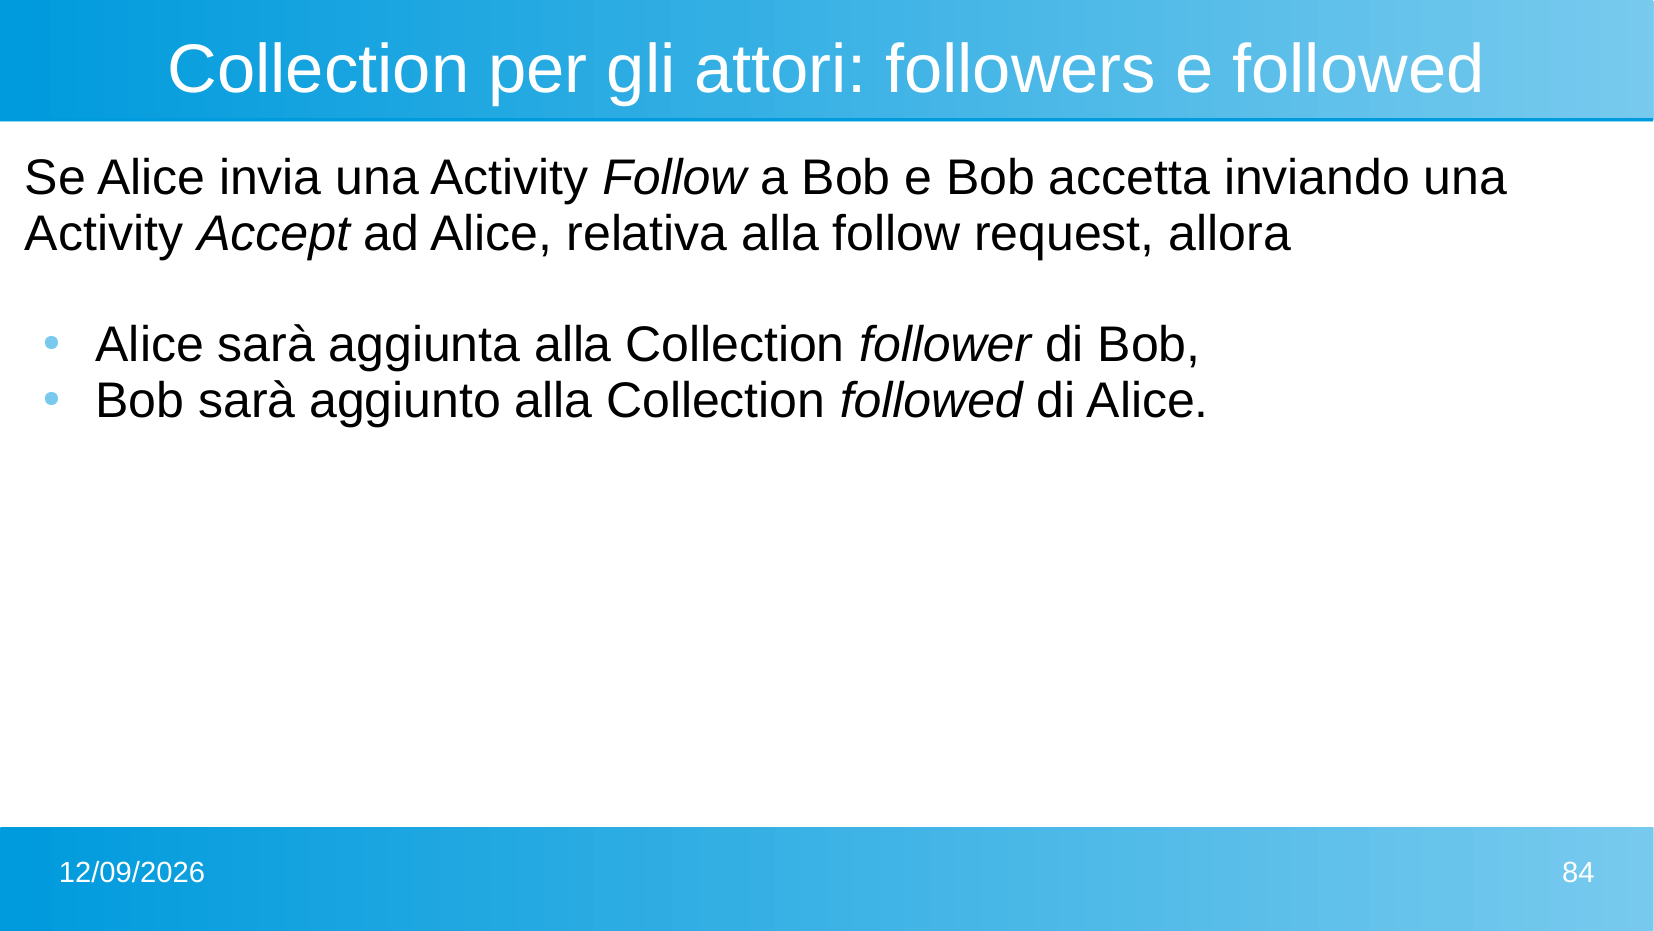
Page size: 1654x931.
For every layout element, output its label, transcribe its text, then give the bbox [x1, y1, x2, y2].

title Collection per gli attori: followers e followed [59, 29, 1595, 108]
list Se Alice invia una Activity Follow a Bob e Bob accetta inviando una Activity Accept ad Alice, relativa alla follow request, allora Alice sarà aggiunta alla Collection follower di Bob, Bob sarà aggiunto alla Collection followed di Alice. [25, 149, 1616, 263]
